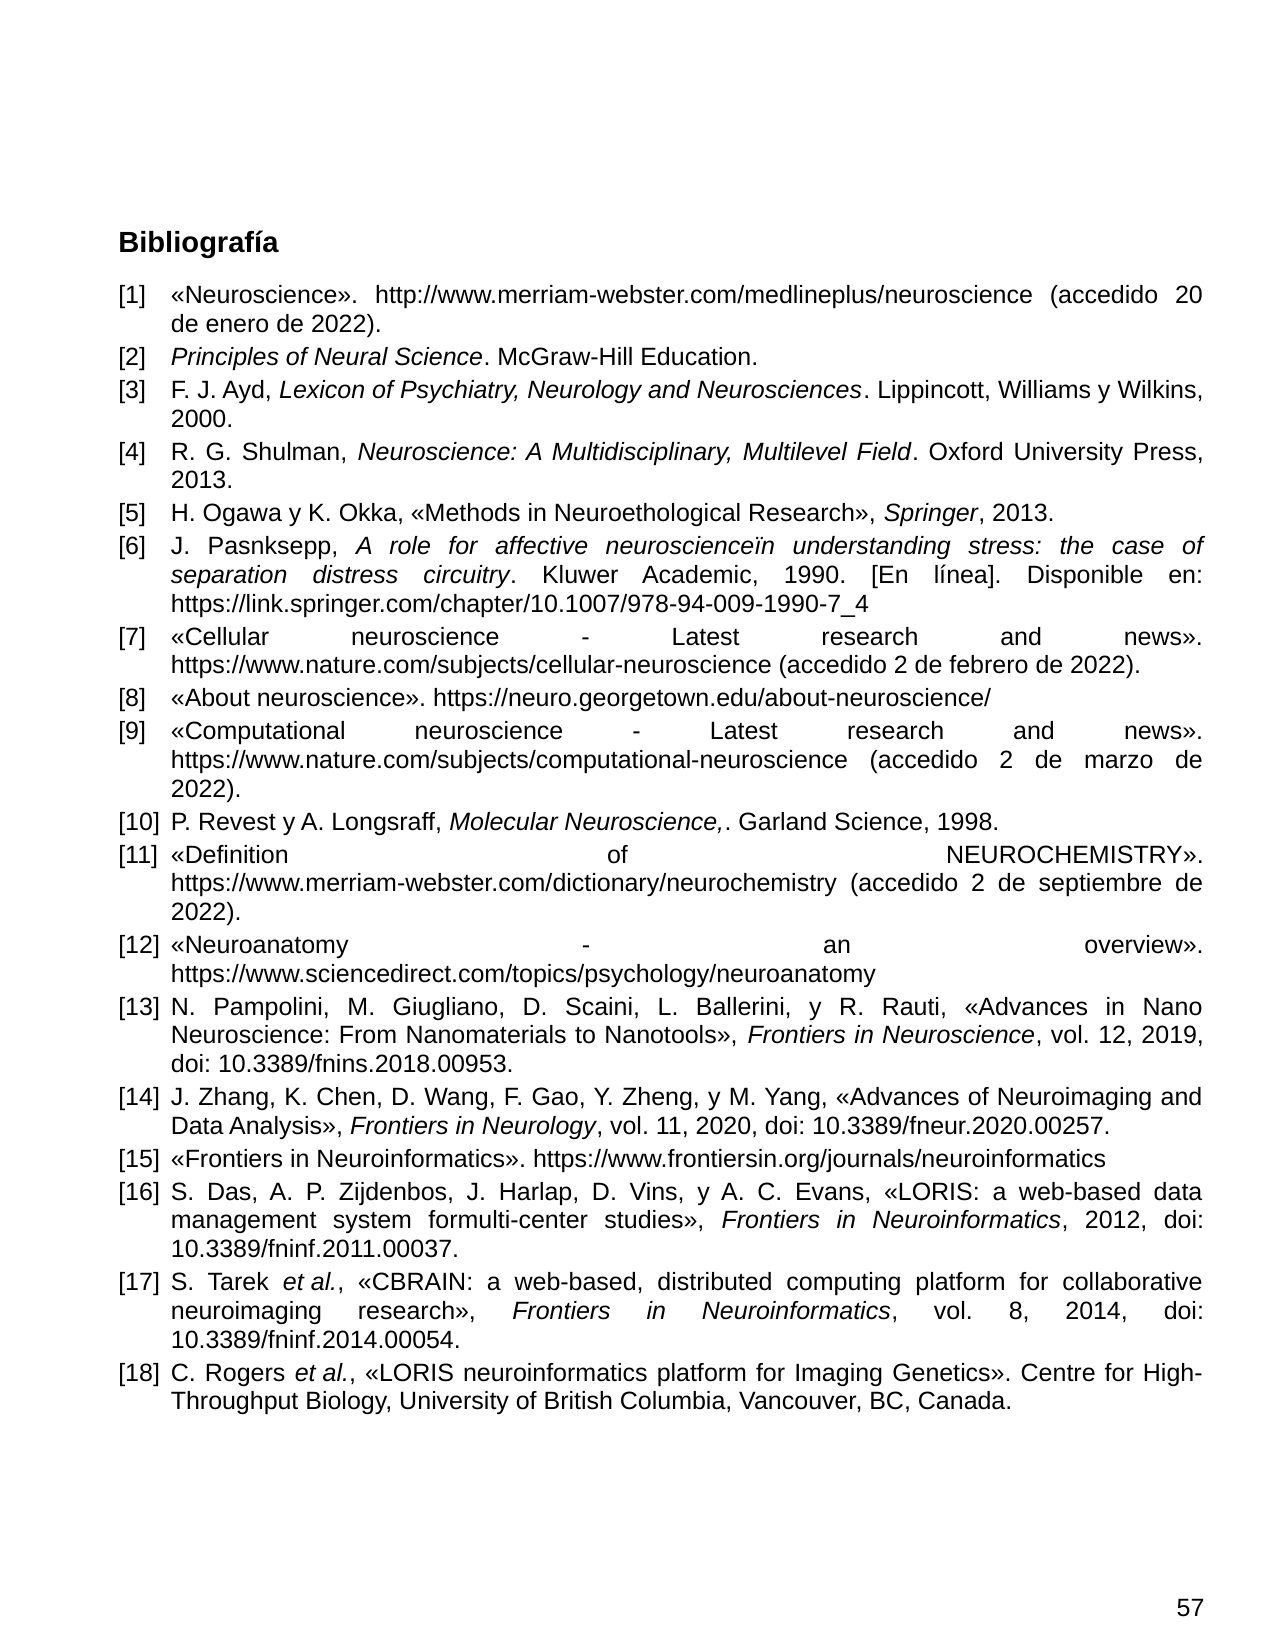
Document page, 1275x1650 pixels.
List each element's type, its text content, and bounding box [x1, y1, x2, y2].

text [5] H. Ogawa y K. Okka, «Methods in Neuroethological Research», Springer, 2013. [118, 498, 1204, 527]
text [15] «Frontiers in Neuroinformatics». https://www.frontiersin.org/journals/neuroinformatics [118, 1144, 1204, 1172]
text [12] «Neuroanatomy - an overview». https://www.sciencedirect.com/topics/psychology/neuroanatomy [118, 930, 1204, 987]
text [3] F. J. Ayd, Lexicon of Psychiatry, Neurology and Neurosciences. Lippincott, Williams y Wilkins, 2000. [118, 375, 1204, 432]
text [17] S. Tarek et al., «CBRAIN: a web-based, distributed computing platform for collaborative neuroimaging research», Frontiers in Neuroinformatics, vol. 8, 2014, doi: 10.3389/fninf.2014.00054. [118, 1267, 1204, 1353]
text [6] J. Pasnksepp, A role for affective neuroscienceïn understanding stress: the case of separation distress circuitry. Kluwer Academic, 1990. [En línea]. Disponible en: https://link.springer.com/chapter/10.1007/978-94-009-1990-7_4 [118, 531, 1204, 617]
text [2] Principles of Neural Science. McGraw-Hill Education. [118, 342, 1204, 371]
text [4] R. G. Shulman, Neuroscience: A Multidisciplinary, Multilevel Field. Oxford University Press, 2013. [118, 437, 1204, 494]
text [7] «Cellular neuroscience - Latest research and news». https://www.nature.com/subjects/cellular-neuroscience (accedido 2 de febrero de 2022). [118, 622, 1204, 679]
text [11] «Definition of NEUROCHEMISTRY». https://www.merriam-webster.com/dictionary/neurochemistry (accedido 2 de septiembre de 2022). [118, 839, 1204, 926]
text [9] «Computational neuroscience - Latest research and news». https://www.nature.com/subjects/computational-neuroscience (accedido 2 de marzo de 2022). [118, 716, 1204, 802]
subtitle Bibliografía [118, 225, 1204, 258]
text [14] J. Zhang, K. Chen, D. Wang, F. Gao, Y. Zheng, y M. Yang, «Advances of Neuroimaging and Data Analysis», Frontiers in Neurology, vol. 11, 2020, doi: 10.3389/fneur.2020.00257. [118, 1082, 1204, 1139]
text [13] N. Pampolini, M. Giugliano, D. Scaini, L. Ballerini, y R. Rauti, «Advances in Nano Neuroscience: From Nanomaterials to Nanotools», Frontiers in Neuroscience, vol. 12, 2019, doi: 10.3389/fnins.2018.00953. [118, 992, 1204, 1078]
text [8] «About neuroscience». https://neuro.georgetown.edu/about-neuroscience/ [118, 683, 1204, 712]
text [1] «Neuroscience». http://www.merriam-webster.com/medlineplus/neuroscience (accedido 20 de enero de 2022). [118, 280, 1204, 338]
text [18] C. Rogers et al., «LORIS neuroinformatics platform for Imaging Genetics». Centre for High-Throughput Biology, University of British Columbia, Vancouver, BC, Canada. [118, 1357, 1204, 1415]
text [16] S. Das, A. P. Zijdenbos, J. Harlap, D. Vins, y A. C. Evans, «LORIS: a web-based data management system formulti-center studies», Frontiers in Neuroinformatics, 2012, doi: 10.3389/fninf.2011.00037. [118, 1177, 1204, 1263]
text [10] P. Revest y A. Longsraff, Molecular Neuroscience,. Garland Science, 1998. [118, 807, 1204, 835]
